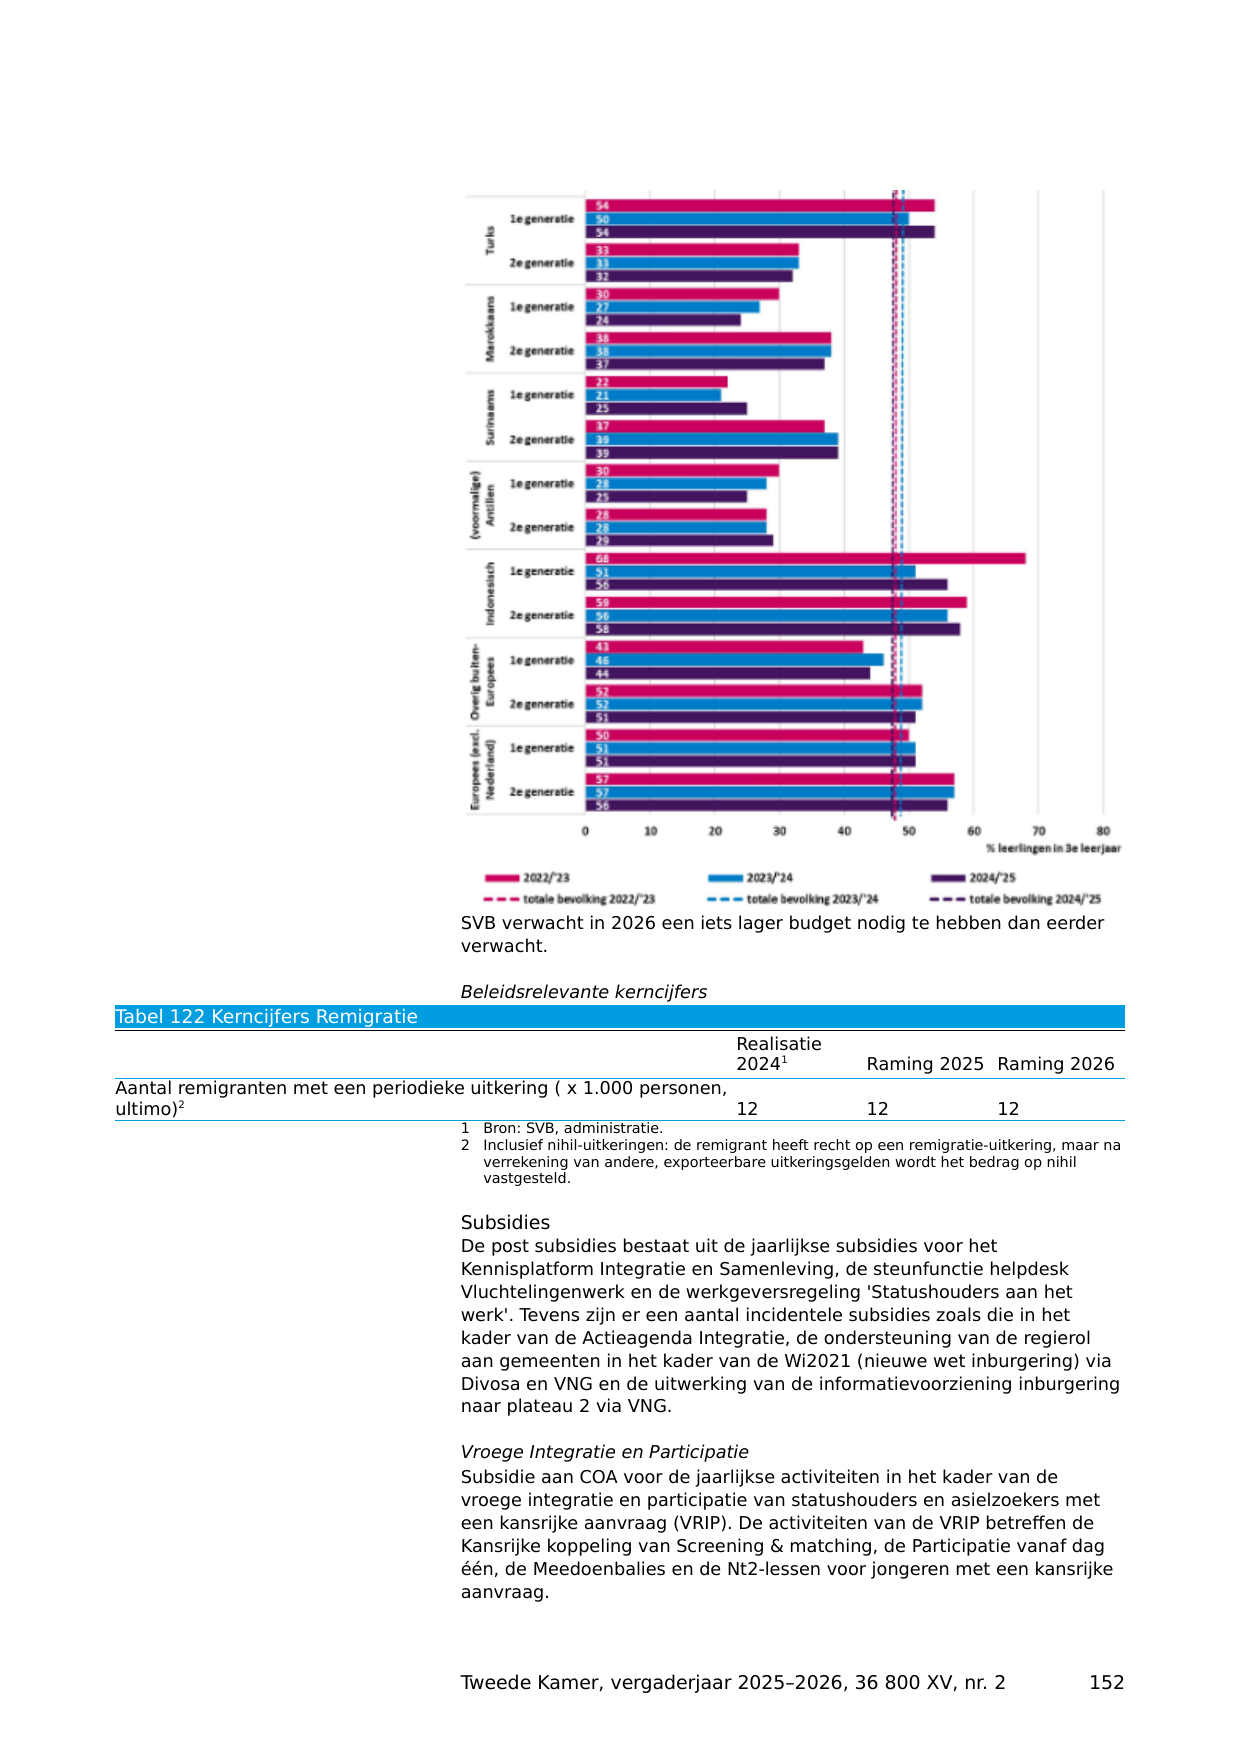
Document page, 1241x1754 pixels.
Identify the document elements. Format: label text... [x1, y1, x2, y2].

table_cell Raming 2025 [864, 1031, 994, 1078]
text SVB verwacht in 2026 een iets lager budget nodig te hebben dan eerder verwacht. [461, 912, 1125, 957]
text Beleidsrelevante kerncijfers [461, 980, 1125, 1003]
table_cell Aantal remigranten met een periodieke uitkering ( x 1.000 personen, ultimo)2 [115, 1079, 733, 1119]
text Subsidie aan COA voor de jaarlĳkse activiteiten in het kader van de vroege integratie en participatie van statushouders en asielzoekers met een kansrĳke aanvraag (VRIP). De activiteiten van de VRIP betreffen de Kansrĳke koppeling van Screening & matching, de Participatie vanaf dag één, de Meedoenbalies en de Nt2-lessen voor jongeren met een kansrĳke aanvraag. [461, 1465, 1125, 1603]
table_cell 12 [733, 1079, 863, 1119]
table_cell 12 [994, 1079, 1125, 1119]
table_cell [115, 1031, 733, 1078]
table_cell 12 [864, 1079, 994, 1119]
list Inclusief nihil-uitkeringen: de remigrant heeft recht op een remigratie-uitkering, maar na verrekening van andere, exporteerbare uitkeringsgelden wordt het bedrag op nihil vastgesteld. [461, 1137, 1125, 1187]
table_cell Raming 2026 [994, 1031, 1125, 1078]
list Bron: SVB, administratie. [461, 1121, 1125, 1137]
table_cell Realisatie 20241 [733, 1031, 863, 1078]
text De post subsidies bestaat uit de jaarlĳkse subsidies voor het Kennisplatform Integratie en Samenleving, de steunfunctie helpdesk Vluchtelingenwerk en de werkgeversregeling 'Statushouders aan het werk'. Tevens zijn er een aantal incidentele subsidies zoals die in het kader van de Actieagenda Integratie, de ondersteuning van de regierol aan gemeenten in het kader van de Wi2021 (nieuwe wet inburgering) via Divosa en VNG en de uitwerking van de informatievoorziening inburgering naar plateau 2 via VNG. [461, 1234, 1125, 1417]
title Subsidies [461, 1212, 1125, 1234]
text Vroege Integratie en Participatie [461, 1440, 1125, 1463]
